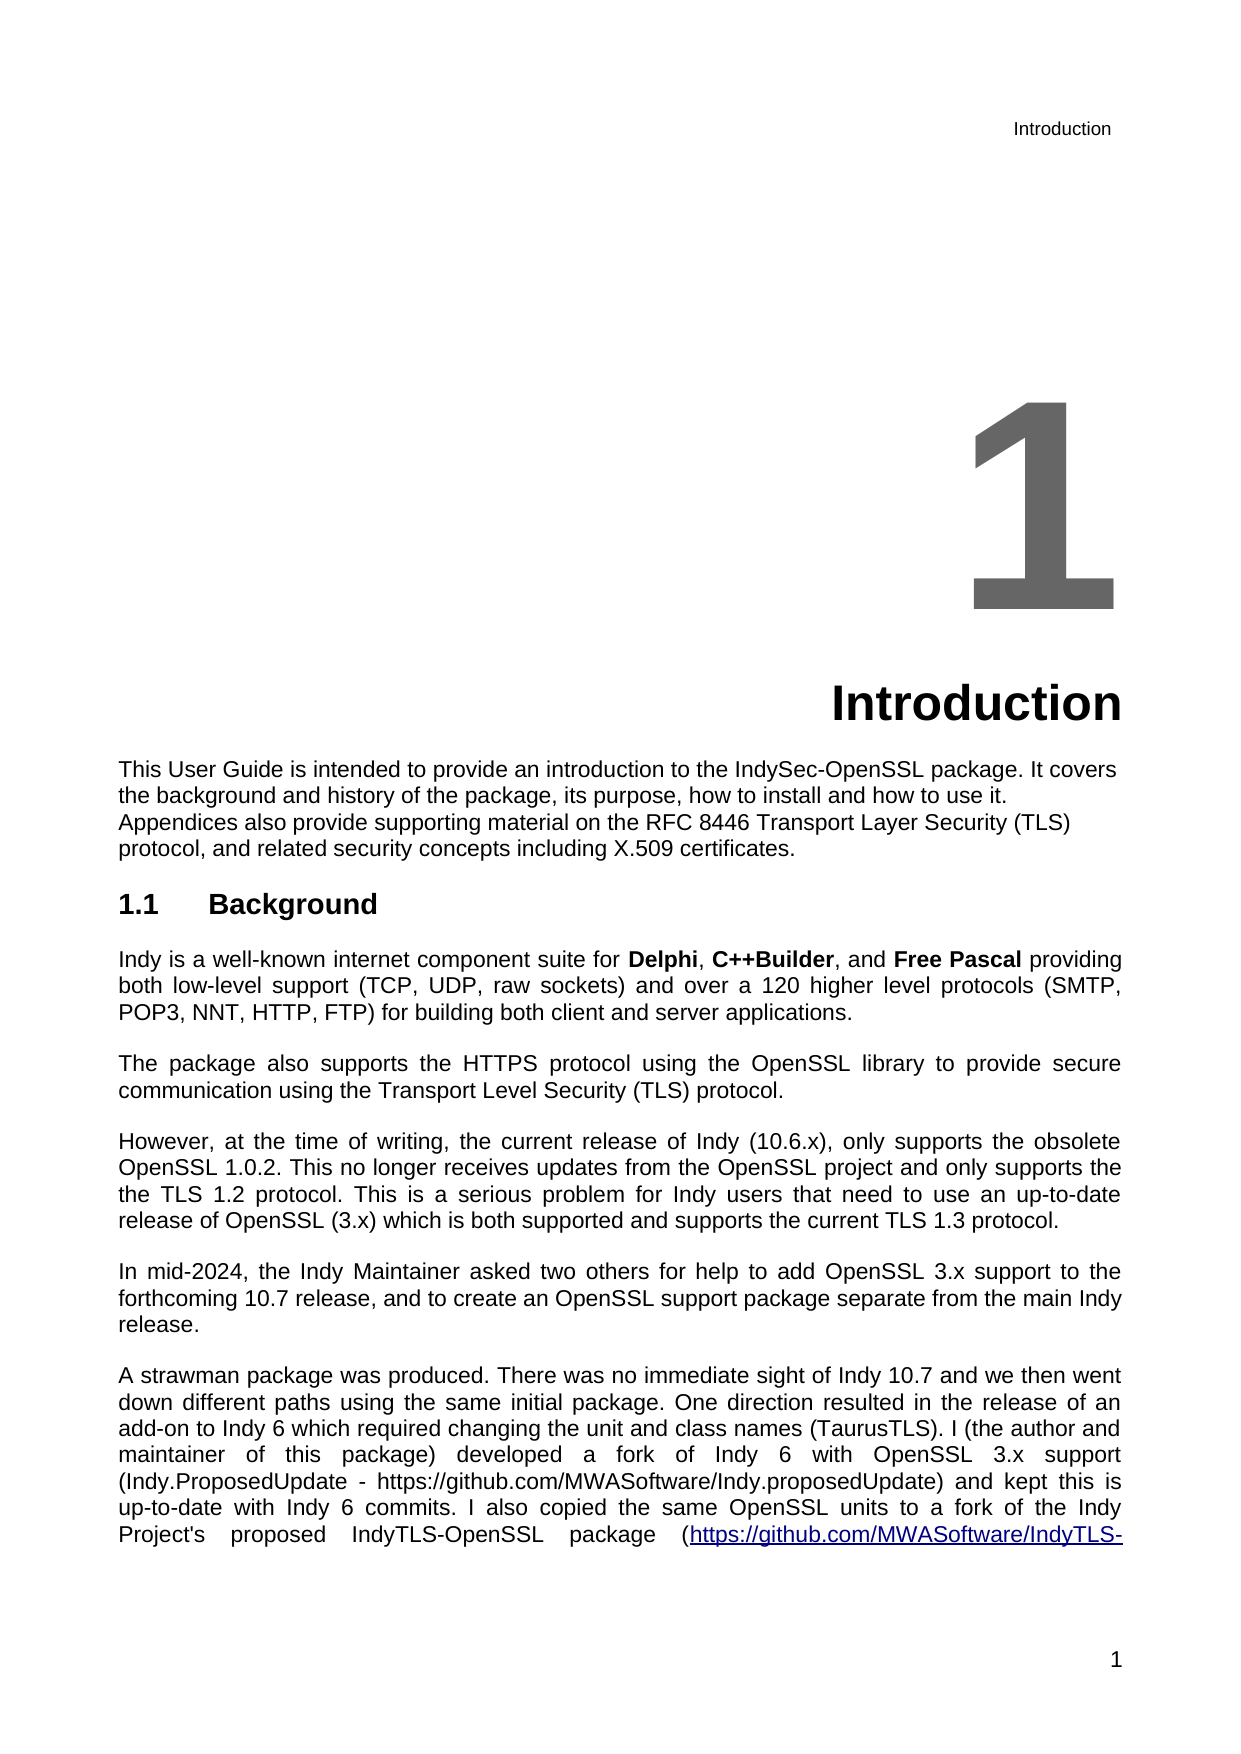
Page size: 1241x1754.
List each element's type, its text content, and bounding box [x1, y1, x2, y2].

text This User Guide is intended to provide an introduction to the IndySec-OpenSSL package. It covers the background and history of the package, its purpose, how to install and how to use it. Appendices also provide supporting material on the RFC 8446 Transport Layer Security (TLS) protocol, and related security concepts including X.509 certificates. [118, 756, 1122, 862]
subtitle Background [118, 887, 1122, 921]
text The package also supports the HTTPS protocol using the OpenSSL library to provide secure communication using the Transport Level Security (TLS) protocol. [118, 1050, 1122, 1103]
text However, at the time of writing, the current release of Indy (10.6.x), only supports the obsolete OpenSSL 1.0.2. This no longer receives updates from the OpenSSL project and only supports the the TLS 1.2 protocol. This is a serious problem for Indy users that need to use an up-to-date release of OpenSSL (3.x) which is both supported and supports the current TLS 1.3 protocol. [118, 1128, 1122, 1233]
subtitle Introduction [81, 328, 1122, 731]
text In mid-2024, the Indy Maintainer asked two others for help to add OpenSSL 3.x support to the forthcoming 10.7 release, and to create an OpenSSL support package separate from the main Indy release. [118, 1258, 1122, 1337]
text A strawman package was produced. There was no immediate sight of Indy 10.7 and we then went down different paths using the same initial package. One direction resulted in the release of an add-on to Indy 6 which required changing the unit and class names (TaurusTLS). I (the author and maintainer of this package) developed a fork of Indy 6 with OpenSSL 3.x support (Indy.ProposedUpdate - https://github.com/MWASoftware/Indy.proposedUpdate) and kept this is up-to-date with Indy 6 commits. I also copied the same OpenSSL units to a fork of the Indy Project's proposed IndyTLS-OpenSSL package (https://github.com/MWASoftware/IndyTLS- [118, 1362, 1122, 1547]
text Indy is a well-known internet component suite for Delphi, C++Builder, and Free Pascal providing both low-level support (TCP, UDP, raw sockets) and over a 120 higher level protocols (SMTP, POP3, NNT, HTTP, FTP) for building both client and server applications. [118, 946, 1122, 1025]
